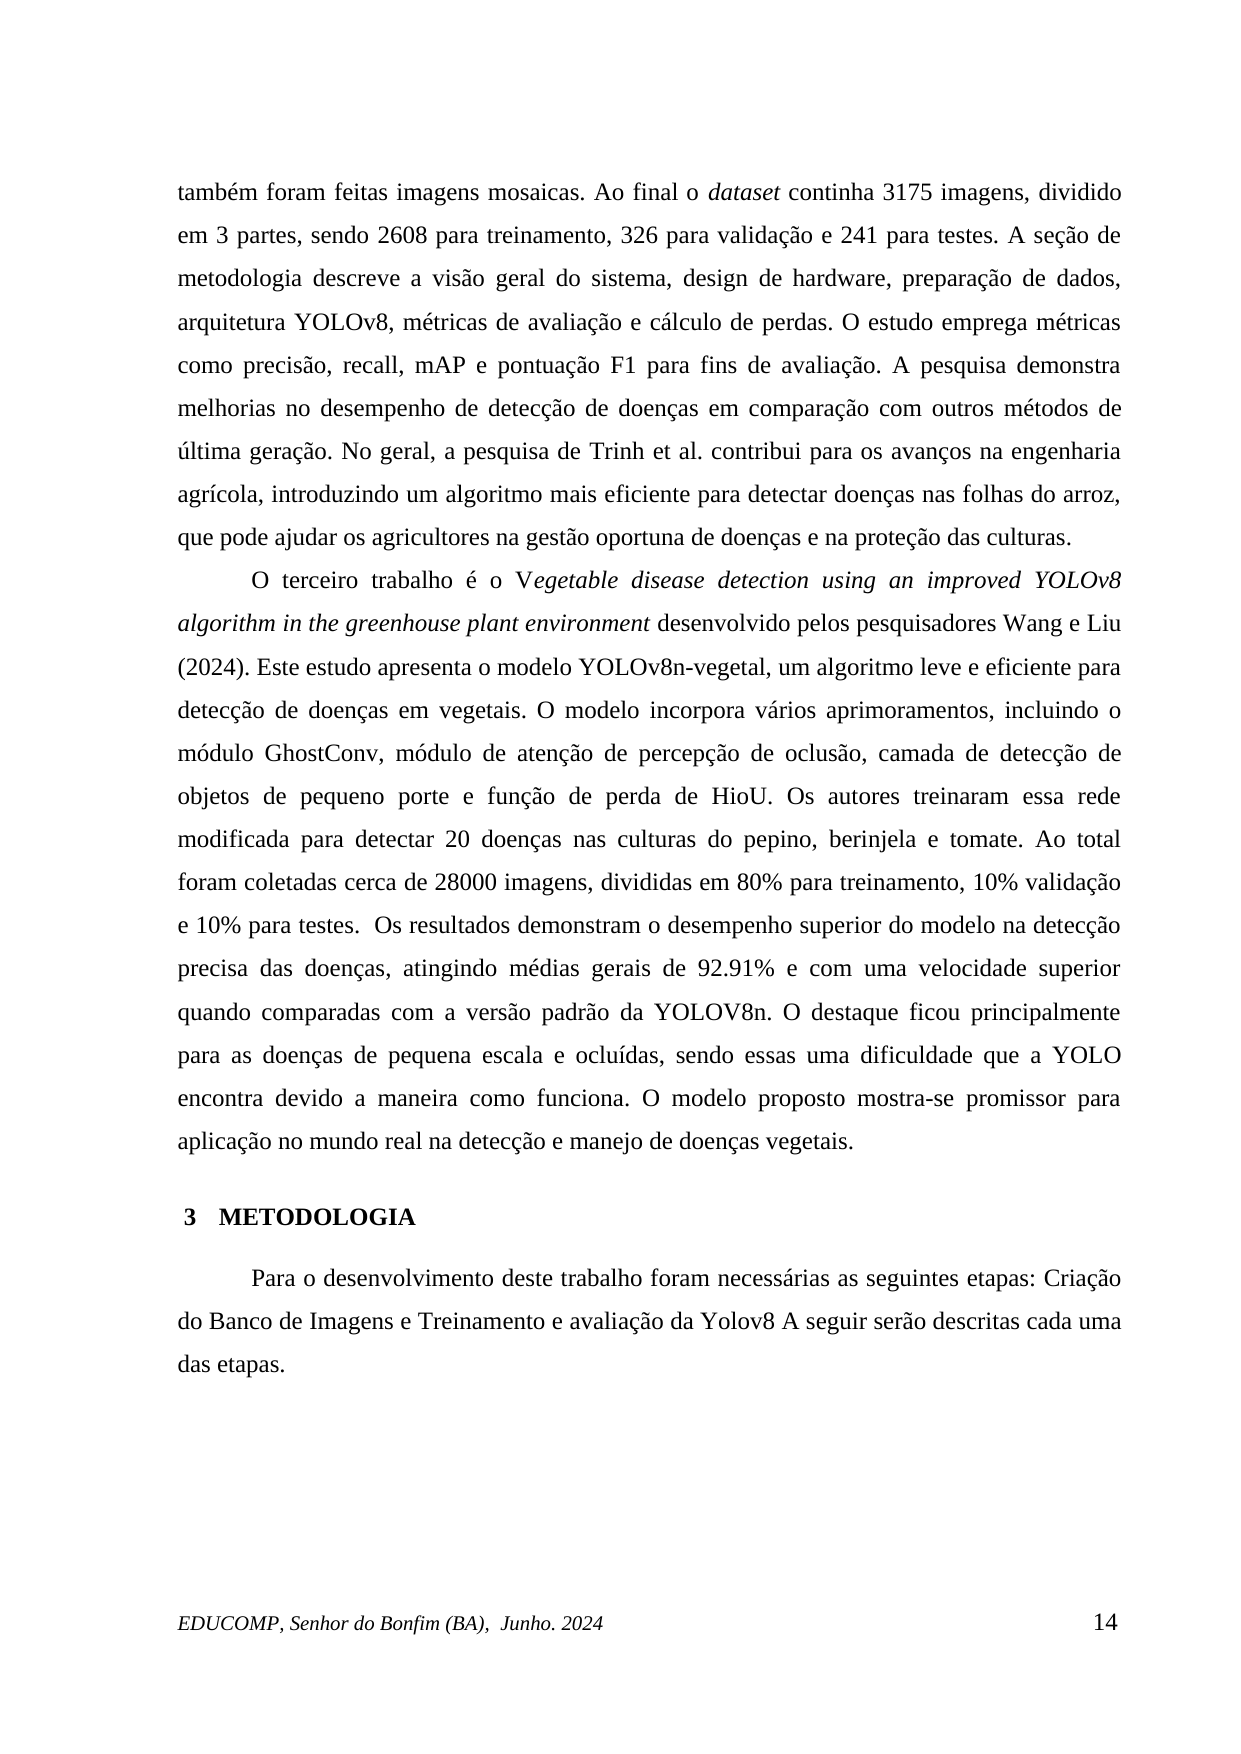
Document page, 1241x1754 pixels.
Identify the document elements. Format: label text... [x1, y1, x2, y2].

subtitle METODOLOGIA [177, 1202, 1122, 1230]
text Para o desenvolvimento deste trabalho foram necessárias as seguintes etapas: Criação do Banco de Imagens e Treinamento e avaliação da Yolov8 A seguir serão descritas cada uma das etapas. [177, 1263, 1122, 1378]
text O terceiro trabalho é o Vegetable disease detection using an improved YOLOv8 algorithm in the greenhouse plant environment desenvolvido pelos pesquisadores Wang e Liu (2024). Este estudo apresenta o modelo YOLOv8n-vegetal, um algoritmo leve e eficiente para detecção de doenças em vegetais. O modelo incorpora vários aprimoramentos, incluindo o módulo GhostConv, módulo de atenção de percepção de oclusão, camada de detecção de objetos de pequeno porte e função de perda de HioU. Os autores treinaram essa rede modificada para detectar 20 doenças nas culturas do pepino, berinjela e tomate. Ao total foram coletadas cerca de 28000 imagens, divididas em 80% para treinamento, 10% validação e 10% para testes. Os resultados demonstram o desempenho superior do modelo na detecção precisa das doenças, atingindo médias gerais de 92.91% e com uma velocidade superior quando comparadas com a versão padrão da YOLOV8n. O destaque ficou principalmente para as doenças de pequena escala e ocluídas, sendo essas uma dificuldade que a YOLO encontra devido a maneira como funciona. O modelo proposto mostra-se promissor para aplicação no mundo real na detecção e manejo de doenças vegetais. [177, 565, 1122, 1155]
text também foram feitas imagens mosaicas. Ao final o dataset continha 3175 imagens, dividido em 3 partes, sendo 2608 para treinamento, 326 para validação e 241 para testes. A seção de metodologia descreve a visão geral do sistema, design de hardware, preparação de dados, arquitetura YOLOv8, métricas de avaliação e cálculo de perdas. O estudo emprega métricas como precisão, recall, mAP e pontuação F1 para fins de avaliação. A pesquisa demonstra melhorias no desempenho de detecção de doenças em comparação com outros métodos de última geração. No geral, a pesquisa de Trinh et al. contribui para os avanços na engenharia agrícola, introduzindo um algoritmo mais eficiente para detectar doenças nas folhas do arroz, que pode ajudar os agricultores na gestão oportuna de doenças e na proteção das culturas. [177, 177, 1122, 551]
